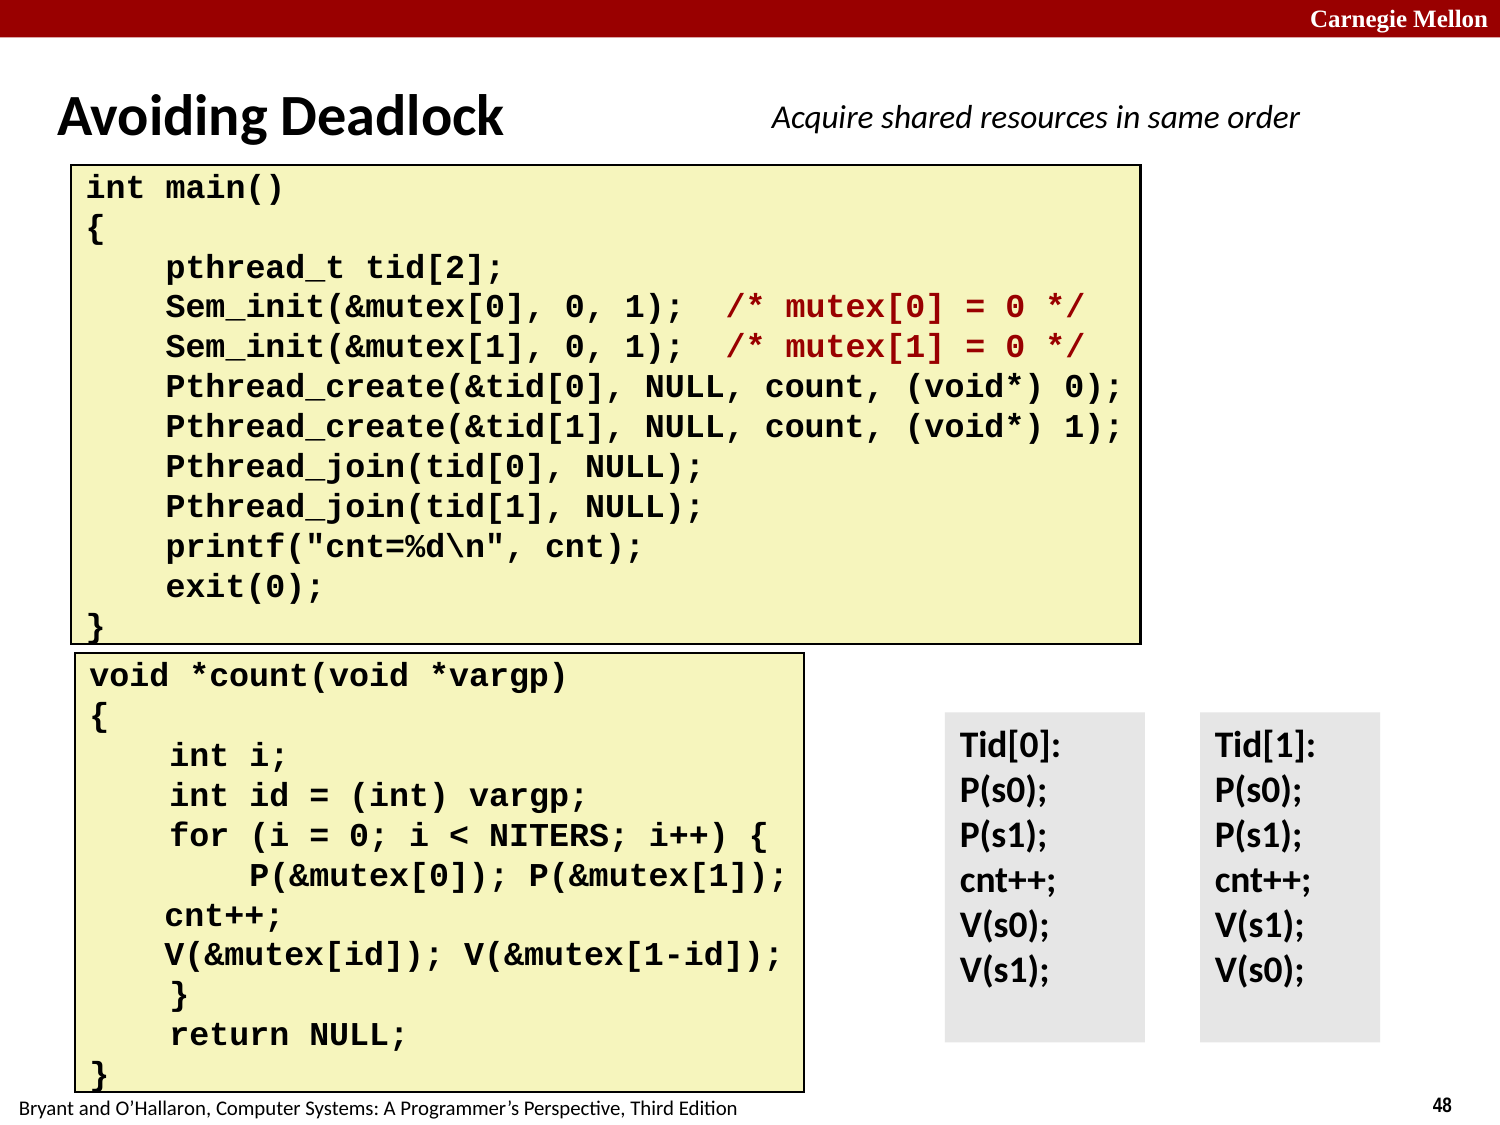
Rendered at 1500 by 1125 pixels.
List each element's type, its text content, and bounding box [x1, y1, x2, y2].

title Avoiding Deadlock [42, 50, 1288, 175]
text_box int main() { pthread_t tid[2]; Sem_init(&mutex[0], 0, 1); /* mutex[0] = 0 */ Sem_init(&mutex[1], 0, 1); /* mutex[1] = 0 */ Pthread_create(&tid[0], NULL, count, (void*) 0); Pthread_create(&tid[1], NULL, count, (void*) 1); Pthread_join(tid[0], NULL); Pthread_join(tid[1], NULL); printf("cnt=%d\n", cnt); exit(0); } [70, 164, 1141, 644]
text_box Tid[0]: P(s0); P(s1); cnt++; V(s0); V(s1); [944, 712, 1145, 1043]
text_box Tid[1]: P(s0); P(s1); cnt++; V(s1); V(s0); [1200, 712, 1381, 1043]
text_box void *count(void *vargp) { int i; int id = (int) vargp; for (i = 0; i < NITERS; i++) { P(&mutex[0]); P(&mutex[1]); cnt++; V(&mutex[id]); V(&mutex[1-id]); } return NULL; } [74, 653, 805, 1093]
text_box Acquire shared resources in same order [757, 87, 1317, 143]
